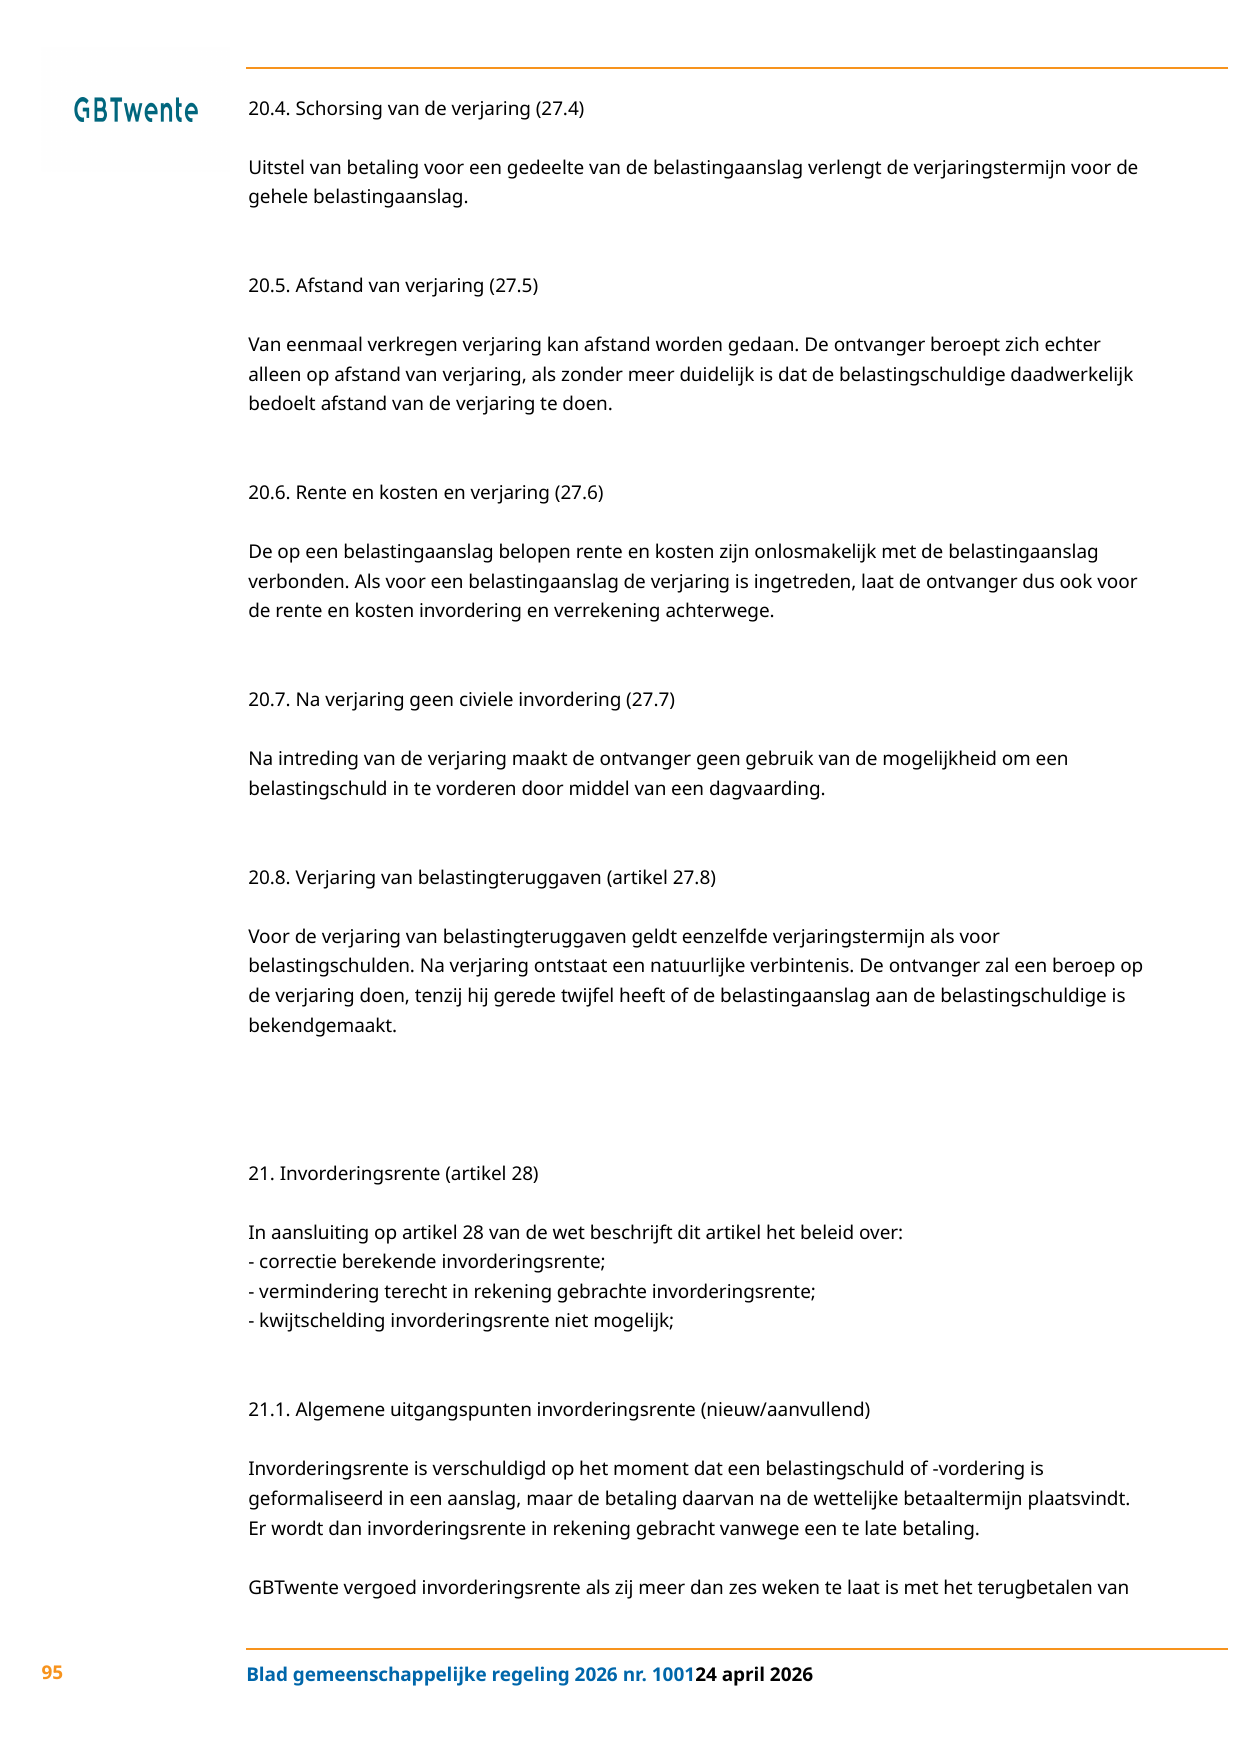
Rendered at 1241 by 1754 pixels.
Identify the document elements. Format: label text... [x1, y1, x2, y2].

text In aansluiting op artikel 28 van de wet beschrijft dit artikel het beleid over: [248, 1219, 1152, 1245]
text Van eenmaal verkregen verjaring kan afstand worden gedaan. De ontvanger beroept zich echter alleen op afstand van verjaring, als zonder meer duidelijk is dat de belastingschuldige daadwerkelijk bedoelt afstand van de verjaring te doen. [248, 331, 1152, 416]
text 20.4. Schorsing van de verjaring (27.4) [248, 95, 1152, 121]
text Na intreding van de verjaring maakt de ontvanger geen gebruik van de mogelijkheid om een belastingschuld in te vorderen door middel van een dagvaarding. [248, 746, 1152, 801]
text 20.8. Verjaring van belastingteruggaven (artikel 27.8) [248, 864, 1152, 890]
text Voor de verjaring van belastingteruggaven geldt eenzelfde verjaringstermijn als voor belastingschulden. Na verjaring ontstaat een natuurlijke verbintenis. De ontvanger zal een beroep op de verjaring doen, tenzij hij gerede twijfel heeft of de belastingaanslag aan de belastingschuldige is bekendgemaakt. [248, 923, 1152, 1038]
text 20.5. Afstand van verjaring (27.5) [248, 272, 1152, 298]
picture [41, 47, 231, 172]
text - correctie berekende invorderingsrente; [248, 1248, 1152, 1274]
text 20.7. Na verjaring geen civiele invordering (27.7) [248, 686, 1152, 712]
text - vermindering terecht in rekening gebrachte invorderingsrente; [248, 1278, 1152, 1304]
text Er wordt dan invorderingsrente in rekening gebracht vanwege een te late betaling. [248, 1515, 1152, 1541]
text 21.1. Algemene uitgangspunten invorderingsrente (nieuw/aanvullend) [248, 1396, 1152, 1422]
text De op een belastingaanslag belopen rente en kosten zijn onlosmakelijk met de belastingaanslag verbonden. Als voor een belastingaanslag de verjaring is ingetreden, laat de ontvanger dus ook voor de rente en kosten invordering en verrekening achterwege. [248, 538, 1152, 623]
text GBTwente vergoed invorderingsrente als zij meer dan zes weken te laat is met het terugbetalen van [248, 1574, 1152, 1600]
text - kwijtschelding invorderingsrente niet mogelijk; [248, 1308, 1152, 1333]
text Uitstel van betaling voor een gedeelte van de belastingaanslag verlengt de verjaringstermijn voor de gehele belastingaanslag. [248, 154, 1152, 209]
text Invorderingsrente is verschuldigd op het moment dat een belastingschuld of -vordering is geformaliseerd in een aanslag, maar de betaling daarvan na de wettelijke betaaltermijn plaatsvindt. [248, 1456, 1152, 1511]
text 20.6. Rente en kosten en verjaring (27.6) [248, 479, 1152, 505]
text 21. Invorderingsrente (artikel 28) [248, 1160, 1152, 1186]
